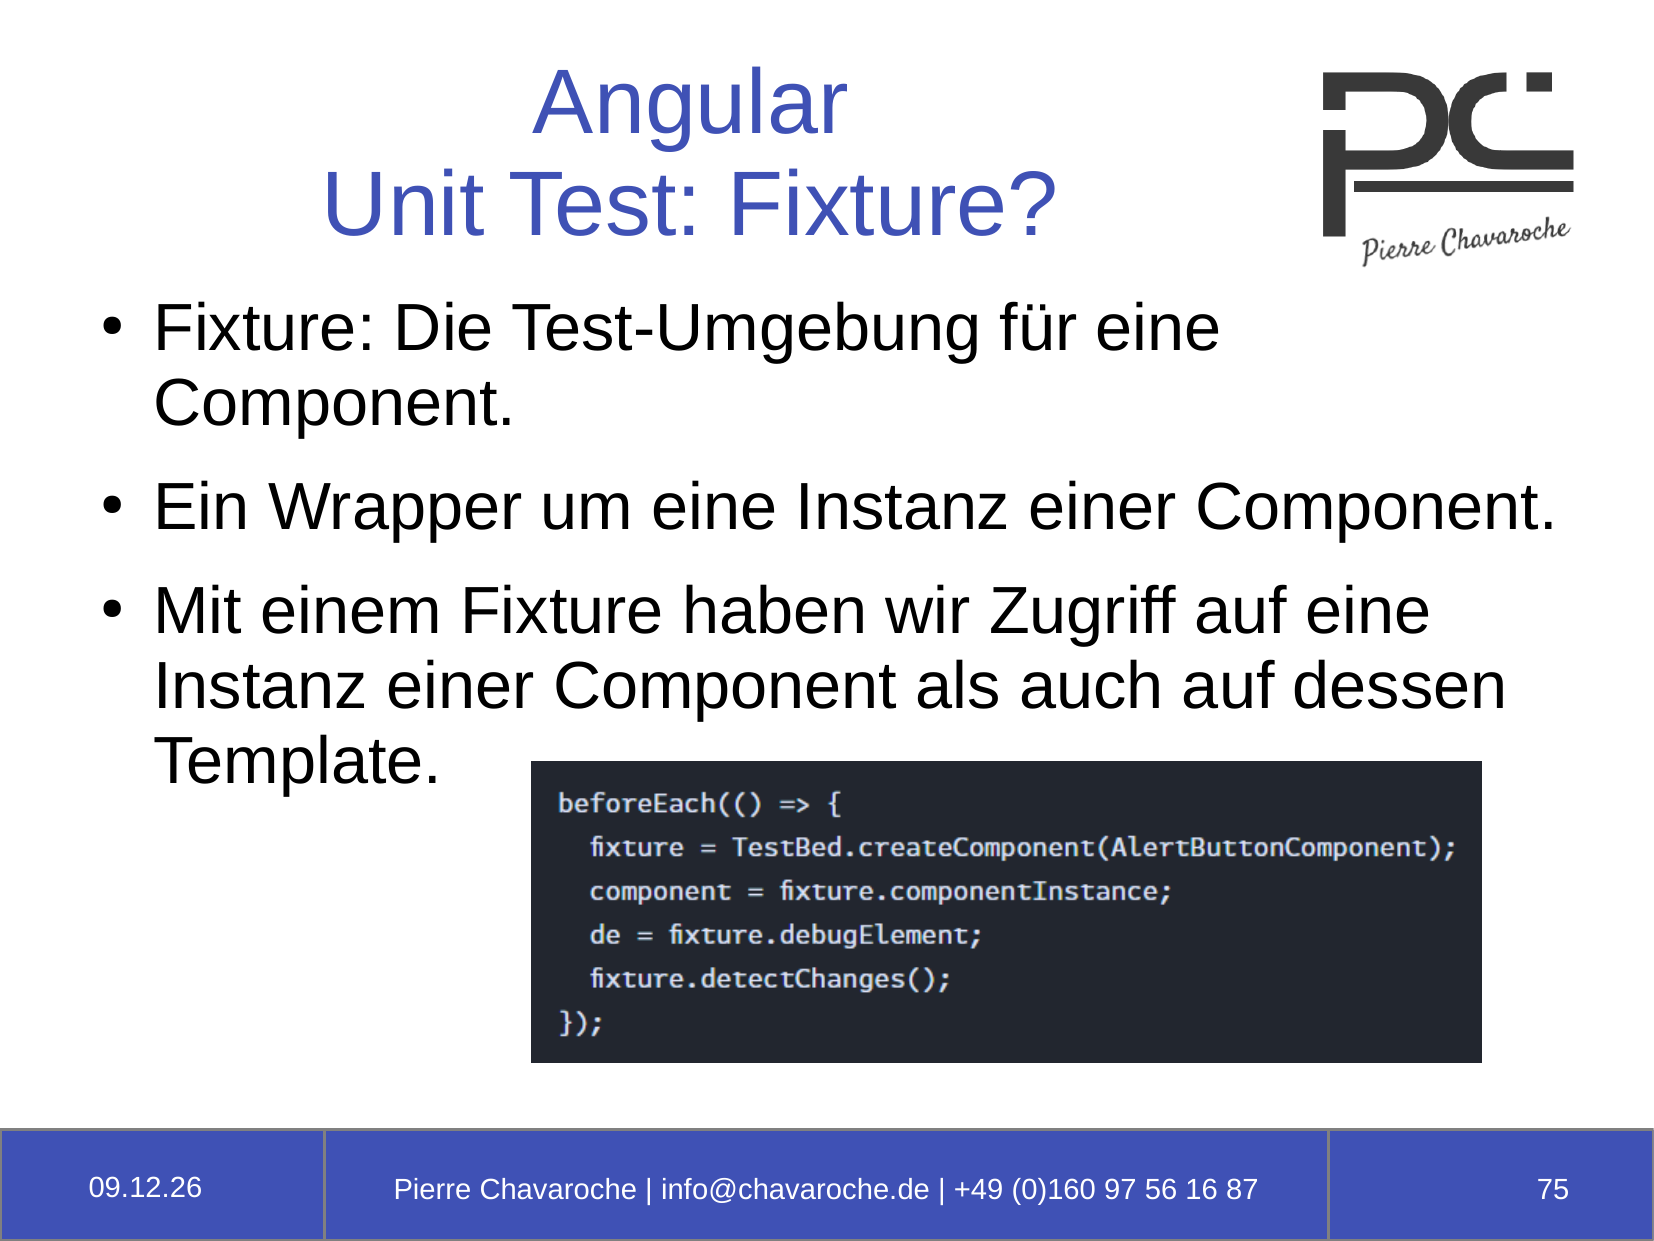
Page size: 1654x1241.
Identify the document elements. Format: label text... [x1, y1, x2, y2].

title Angular Unit Test: Fixture? [82, 49, 1300, 257]
picture [531, 761, 1482, 1063]
picture [1307, 29, 1589, 311]
list Fixture: Die Test-Umgebung für eine Component. Ein Wrapper um eine Instanz einer Component. Mit einem Fixture haben wir Zugriff auf eine Instanz einer Component als auch auf dessen Template. [82, 290, 1571, 1109]
